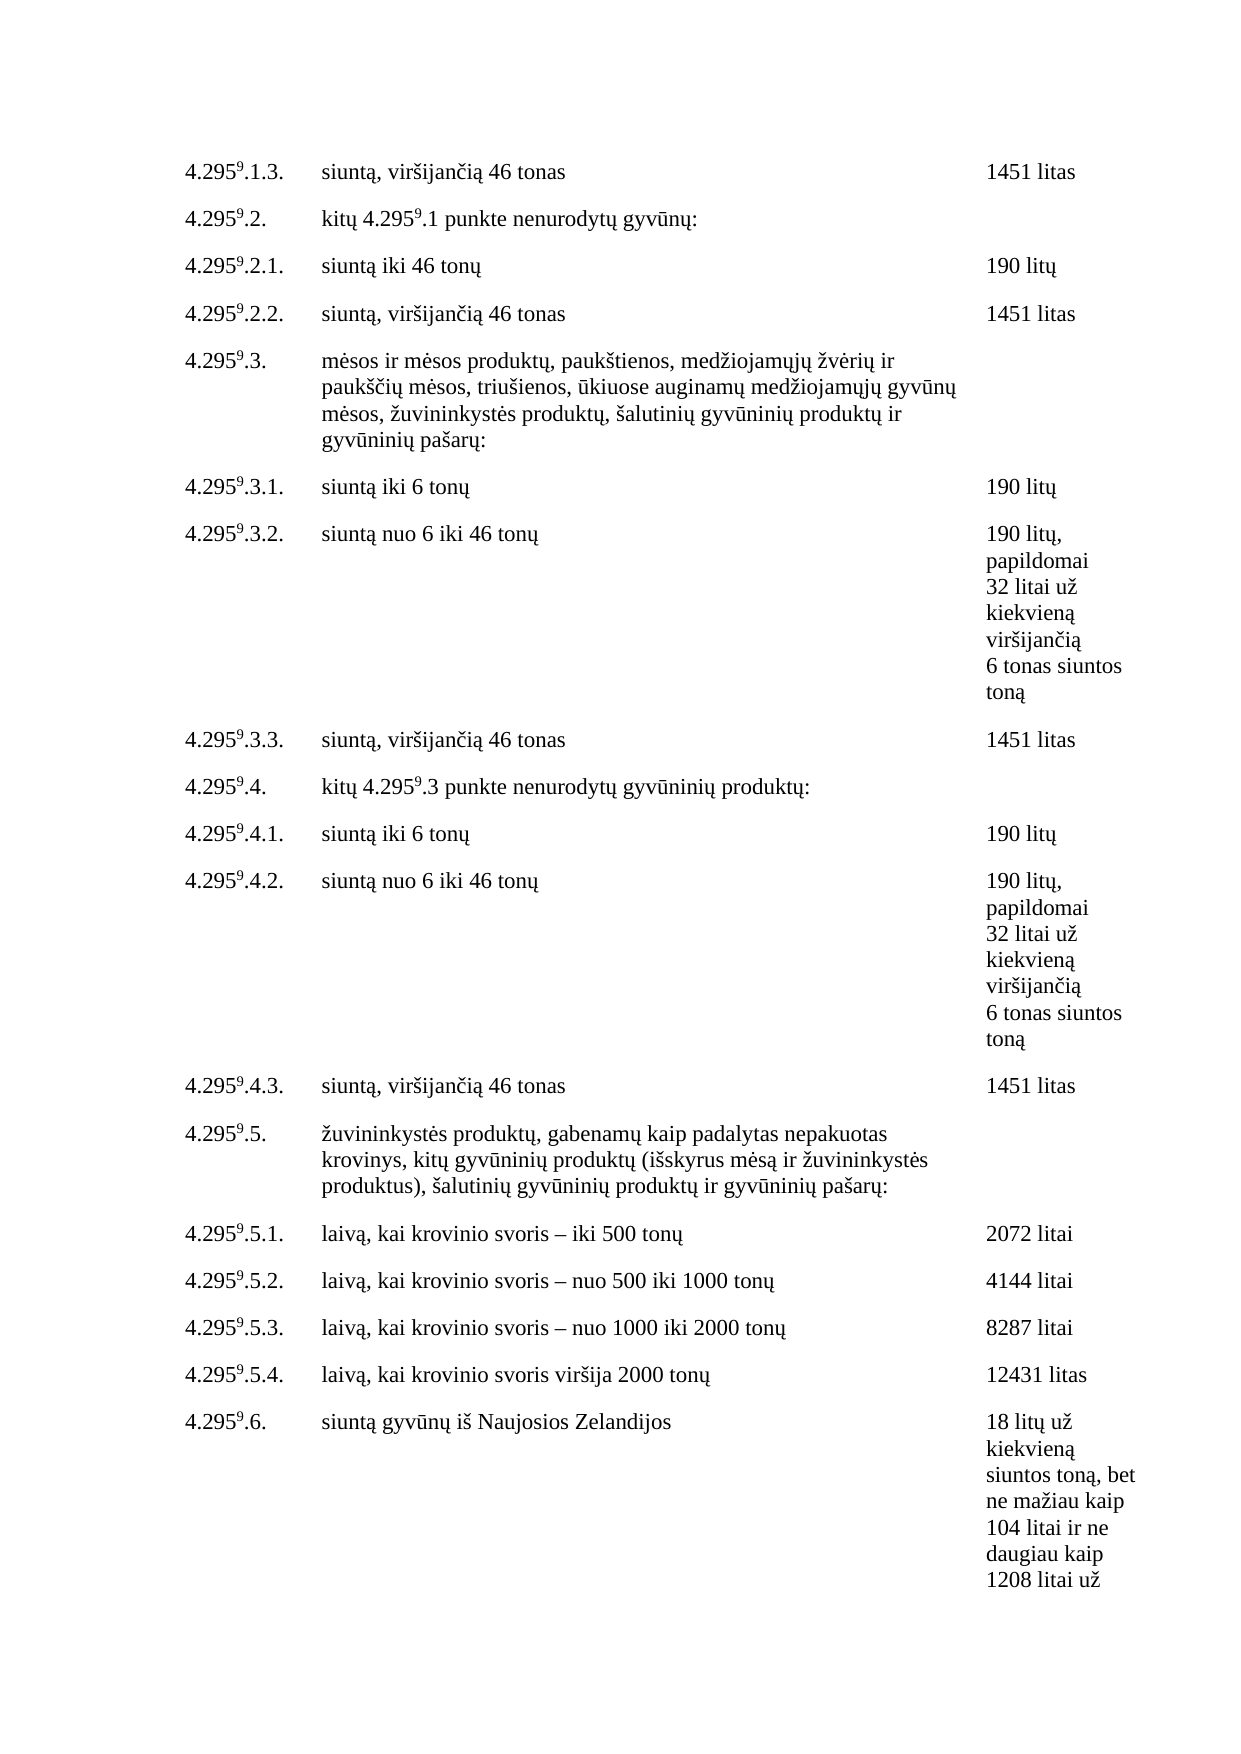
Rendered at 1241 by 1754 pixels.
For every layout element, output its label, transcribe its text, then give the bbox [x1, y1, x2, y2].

table_cell 4.2959.5.4. [174, 1351, 321, 1398]
table_cell 4.2959.2. [174, 195, 321, 242]
table_cell 4.2959.5.2. [174, 1256, 321, 1303]
table_cell 190 litų, papildomai 32 litai už kiekvieną viršijančią 6 tonas siuntos toną [986, 857, 1148, 1062]
table_cell siuntą, viršijančią 46 tonas [321, 1062, 986, 1109]
table_cell [986, 336, 1148, 463]
table_cell laivą, kai krovinio svoris – nuo 500 iki 1000 tonų [321, 1256, 986, 1303]
table_cell 12431 litas [986, 1351, 1148, 1398]
table_cell 2072 litai [986, 1209, 1148, 1256]
table_cell siuntą iki 6 tonų [321, 463, 986, 510]
table_cell 1451 litas [986, 1062, 1148, 1109]
table_cell 4.2959.5.1. [174, 1209, 321, 1256]
table_cell siuntą gyvūnų iš Naujosios Zelandijos [321, 1398, 986, 1593]
table_cell žuvininkystės produktų, gabenamų kaip padalytas nepakuotas krovinys, kitų gyvūninių produktų (išskyrus mėsą ir žuvininkystės produktus), šalutinių gyvūninių produktų ir gyvūninių pašarų: [321, 1109, 986, 1209]
table_cell 4.2959.3. [174, 336, 321, 463]
table_cell 1451 litas [986, 289, 1148, 336]
table_cell 4.2959.2.1. [174, 242, 321, 289]
table_cell laivą, kai krovinio svoris – nuo 1000 iki 2000 tonų [321, 1304, 986, 1351]
table_cell 4.2959.3.2. [174, 510, 321, 715]
table_cell siuntą, viršijančią 46 tonas [321, 715, 986, 762]
table_cell siuntą nuo 6 iki 46 tonų [321, 510, 986, 715]
table_cell 4.2959.5. [174, 1109, 321, 1209]
table_cell laivą, kai krovinio svoris – iki 500 tonų [321, 1209, 986, 1256]
table_cell 4.2959.4.2. [174, 857, 321, 1062]
table_cell siuntą nuo 6 iki 46 tonų [321, 857, 986, 1062]
table_cell 18 litų už kiekvieną siuntos toną, bet ne mažiau kaip 104 litai ir ne daugiau kaip 1208 litai už [986, 1398, 1148, 1593]
table_cell [986, 1109, 1148, 1209]
table_cell laivą, kai krovinio svoris viršija 2000 tonų [321, 1351, 986, 1398]
table_cell 8287 litai [986, 1304, 1148, 1351]
table_cell [986, 195, 1148, 242]
table_cell 4.2959.2.2. [174, 289, 321, 336]
table_cell 190 litų, papildomai 32 litai už kiekvieną viršijančią 6 tonas siuntos toną [986, 510, 1148, 715]
table_cell 1451 litas [986, 148, 1148, 195]
table_cell siuntą, viršijančią 46 tonas [321, 289, 986, 336]
table_cell 4.2959.3.3. [174, 715, 321, 762]
table_cell kitų 4.2959.1 punkte nenurodytų gyvūnų: [321, 195, 986, 242]
table_cell 190 litų [986, 463, 1148, 510]
table_cell siuntą, viršijančią 46 tonas [321, 148, 986, 195]
table_cell 190 litų [986, 242, 1148, 289]
table_cell 190 litų [986, 810, 1148, 857]
table_cell siuntą iki 46 tonų [321, 242, 986, 289]
table_cell 4.2959.3.1. [174, 463, 321, 510]
table_cell [986, 763, 1148, 809]
table_cell kitų 4.2959.3 punkte nenurodytų gyvūninių produktų: [321, 763, 986, 809]
table_cell 4.2959.5.3. [174, 1304, 321, 1351]
table_cell 4.2959.6. [174, 1398, 321, 1593]
table_cell 4.2959.4. [174, 763, 321, 809]
table_cell mėsos ir mėsos produktų, paukštienos, medžiojamųjų žvėrių ir paukščių mėsos, triušienos, ūkiuose auginamų medžiojamųjų gyvūnų mėsos, žuvininkystės produktų, šalutinių gyvūninių produktų ir gyvūninių pašarų: [321, 336, 986, 463]
table_cell 4.2959.4.1. [174, 810, 321, 857]
table_cell 4.2959.1.3. [174, 148, 321, 195]
table_cell 4.2959.4.3. [174, 1062, 321, 1109]
table_cell 1451 litas [986, 715, 1148, 762]
table_cell 4144 litai [986, 1256, 1148, 1303]
table_cell siuntą iki 6 tonų [321, 810, 986, 857]
